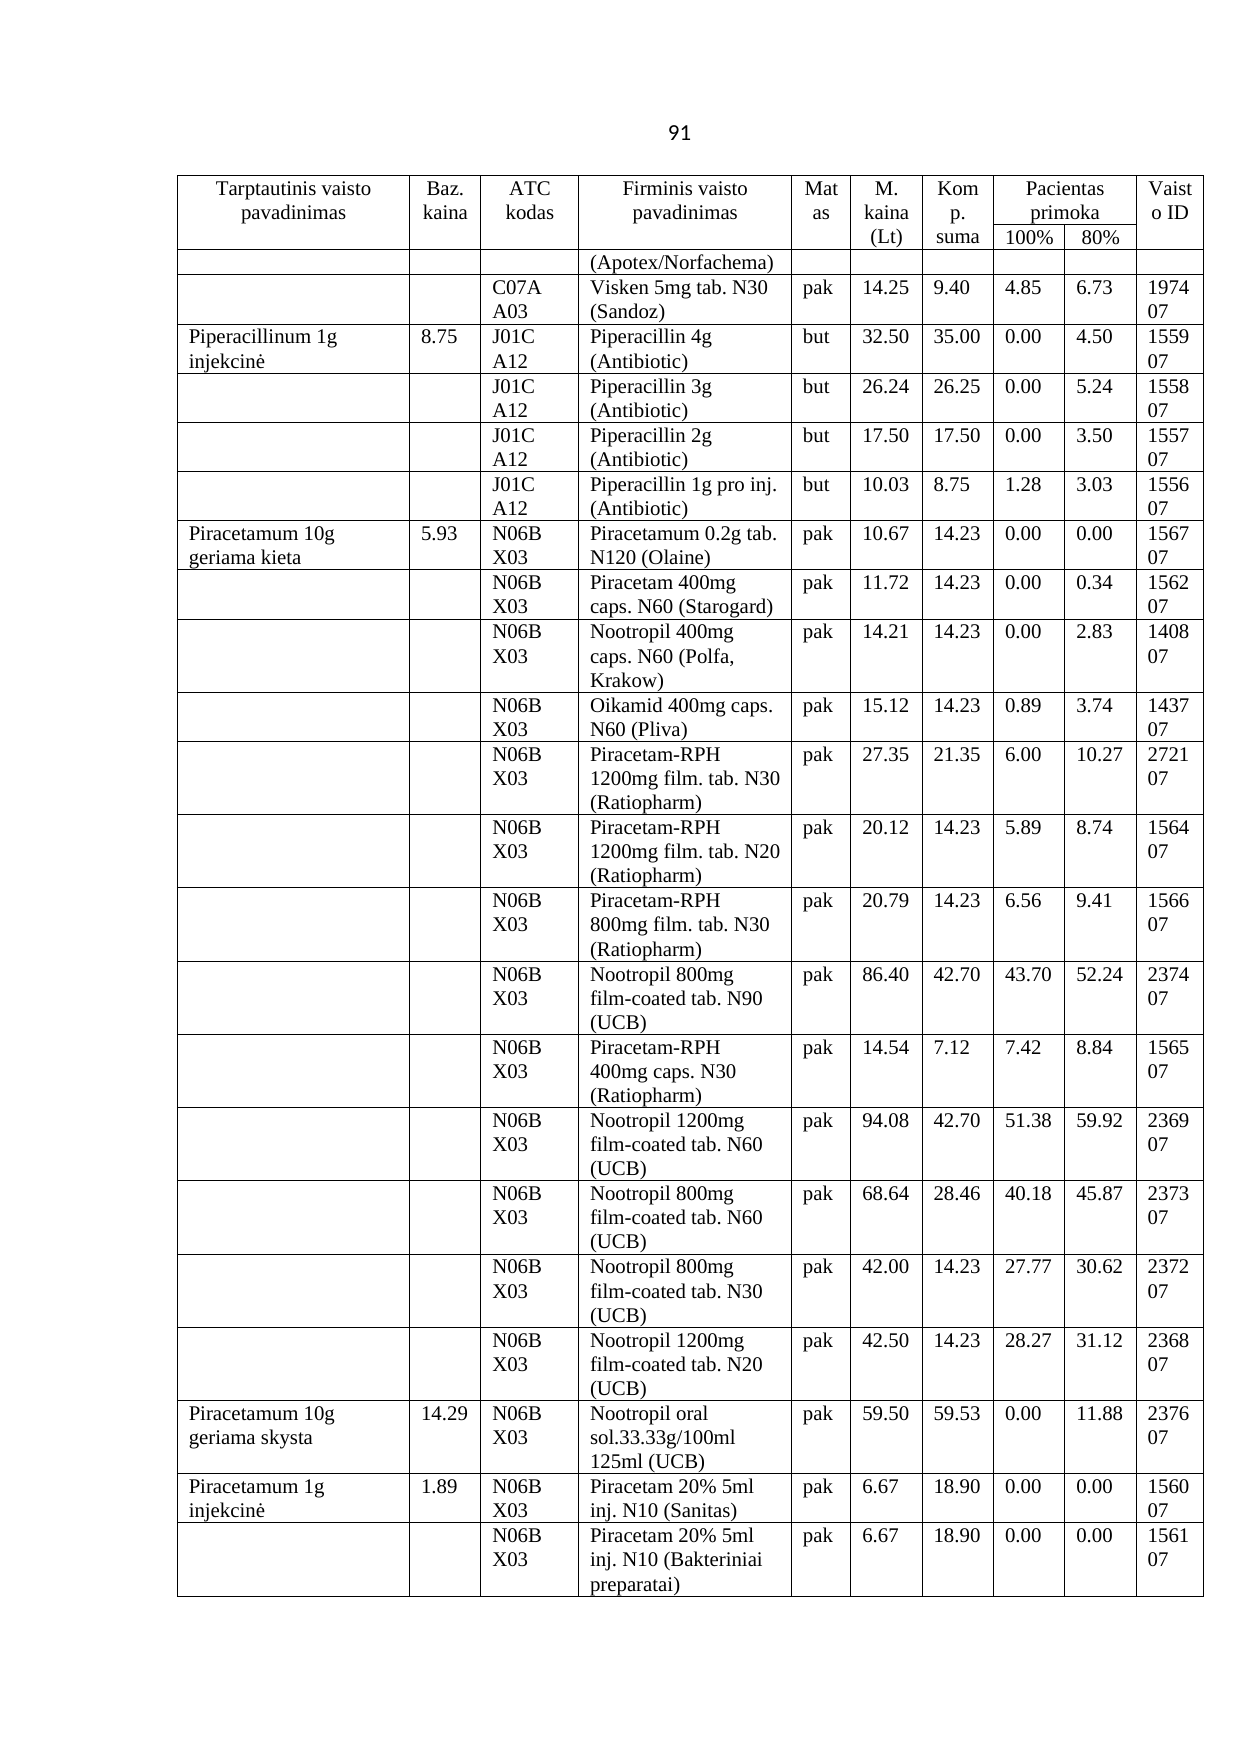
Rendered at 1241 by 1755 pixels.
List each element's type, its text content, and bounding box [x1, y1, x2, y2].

table_cell 156707 [1137, 521, 1203, 569]
table_cell N06B X03 [481, 570, 578, 618]
table_cell Piperacillin 3g (Antibiotic) [579, 374, 791, 422]
table_cell 156407 [1137, 815, 1203, 887]
table_cell 35.00 [923, 325, 993, 373]
table_header Tarptautinis vaisto pavadinimas [178, 176, 409, 249]
table_cell 6.67 [851, 1474, 922, 1522]
table_cell N06B X03 [481, 888, 578, 961]
table_cell 0.00 [994, 620, 1064, 692]
table_cell 59.50 [851, 1401, 922, 1473]
table_cell N06B X03 [481, 962, 578, 1034]
table_cell 42.50 [851, 1328, 922, 1400]
table_cell 237407 [1137, 962, 1203, 1034]
table_cell 0.00 [1065, 521, 1136, 569]
table_cell J01C A12 [481, 423, 578, 471]
table_cell 0.00 [1065, 1523, 1136, 1596]
table_cell [178, 742, 409, 814]
table_cell 10.27 [1065, 742, 1136, 814]
table_cell Piperacillin 4g (Antibiotic) [579, 325, 791, 373]
table_cell N06B X03 [481, 1474, 578, 1522]
table_cell 9.40 [923, 275, 993, 323]
table_cell 6.67 [851, 1523, 922, 1596]
table_cell pak [792, 1328, 850, 1400]
table_cell N06B X03 [481, 1401, 578, 1473]
table_cell 59.53 [923, 1401, 993, 1473]
table_cell Piracetam-RPH 400mg caps. N30 (Ratiopharm) [579, 1035, 791, 1107]
table_cell 14.23 [923, 570, 993, 618]
table_cell [410, 374, 480, 422]
table_cell Piracetam 20% 5ml inj. N10 (Bakteriniai preparatai) [579, 1523, 791, 1596]
table_cell 0.00 [1065, 1474, 1136, 1522]
table_cell 20.12 [851, 815, 922, 887]
table_cell [178, 423, 409, 471]
table_cell 14.23 [923, 1328, 993, 1400]
table_cell 30.62 [1065, 1255, 1136, 1327]
table_cell 7.12 [923, 1035, 993, 1107]
table_cell Piperacillin 1g pro inj.(Antibiotic) [579, 472, 791, 520]
table_cell Piracetam-RPH 1200mg film. tab. N20 (Ratiopharm) [579, 815, 791, 887]
table_cell [410, 275, 480, 323]
table_cell C07A A03 [481, 275, 578, 323]
table_cell 14.25 [851, 275, 922, 323]
table_cell 14.23 [923, 888, 993, 961]
table_cell 2.83 [1065, 620, 1136, 692]
table_cell Piracetam-RPH 1200mg film. tab. N30 (Ratiopharm) [579, 742, 791, 814]
table_cell 1.89 [410, 1474, 480, 1522]
table_cell N06B X03 [481, 1523, 578, 1596]
table_cell 43.70 [994, 962, 1064, 1034]
table_cell 0.00 [994, 423, 1064, 471]
table_cell 0.00 [994, 1474, 1064, 1522]
table_cell 14.23 [923, 815, 993, 887]
table_cell 52.24 [1065, 962, 1136, 1034]
table_cell Piracetam 400mg caps. N60 (Starogard) [579, 570, 791, 618]
table_cell N06B X03 [481, 742, 578, 814]
table_cell 26.24 [851, 374, 922, 422]
table_header ATC kodas [481, 176, 578, 249]
table_cell 155907 [1137, 325, 1203, 373]
table_cell [178, 1328, 409, 1400]
table_cell 14.23 [923, 521, 993, 569]
table_cell [994, 250, 1064, 274]
table_cell pak [792, 962, 850, 1034]
table_cell 100% [994, 225, 1064, 249]
table_cell [1137, 250, 1203, 274]
table_cell J01C A12 [481, 325, 578, 373]
table_cell Nootropil 1200mg film-coated tab. N20 (UCB) [579, 1328, 791, 1400]
table_cell 8.75 [923, 472, 993, 520]
table_cell 42.70 [923, 1108, 993, 1180]
table_cell N06B X03 [481, 815, 578, 887]
table_cell 94.08 [851, 1108, 922, 1180]
table_cell but [792, 325, 850, 373]
table_cell pak [792, 1108, 850, 1180]
table_cell pak [792, 1401, 850, 1473]
table_cell N06B X03 [481, 693, 578, 741]
table_cell Nootropil 800mg film-coated tab. N90 (UCB) [579, 962, 791, 1034]
table_cell 68.64 [851, 1181, 922, 1253]
table_cell 9.41 [1065, 888, 1136, 961]
table_cell [410, 423, 480, 471]
table_cell 3.74 [1065, 693, 1136, 741]
table_cell pak [792, 620, 850, 692]
table_header Pacientas primoka [994, 176, 1136, 224]
table_cell 0.00 [994, 1401, 1064, 1473]
table_cell 5.24 [1065, 374, 1136, 422]
table_cell N06B X03 [481, 620, 578, 692]
table_cell [178, 1108, 409, 1180]
table_header Komp. suma (Lt) [923, 176, 993, 249]
table_cell pak [792, 888, 850, 961]
table_cell Piracetamum 10g geriama kieta [178, 521, 409, 569]
table_cell [410, 693, 480, 741]
table_cell [410, 1523, 480, 1596]
table_cell [178, 275, 409, 323]
table_cell 197407 [1137, 275, 1203, 323]
table_cell J01C A12 [481, 374, 578, 422]
table_cell 6.56 [994, 888, 1064, 961]
table_header Baz. kaina [410, 176, 480, 249]
table_cell Nootropil 1200mg film-coated tab. N60 (UCB) [579, 1108, 791, 1180]
table_cell 155707 [1137, 423, 1203, 471]
table_cell Nootropil 400mg caps. N60 (Polfa, Krakow) [579, 620, 791, 692]
table_cell 4.85 [994, 275, 1064, 323]
table_cell [178, 472, 409, 520]
table_cell [178, 1523, 409, 1596]
table_cell pak [792, 570, 850, 618]
table_cell [410, 620, 480, 692]
table_cell 15.12 [851, 693, 922, 741]
table_cell 86.40 [851, 962, 922, 1034]
table_cell 143707 [1137, 693, 1203, 741]
table_cell 11.88 [1065, 1401, 1136, 1473]
table_cell [178, 1035, 409, 1107]
table_cell 140807 [1137, 620, 1203, 692]
table_cell [410, 742, 480, 814]
table_cell 0.00 [994, 570, 1064, 618]
table_cell [410, 570, 480, 618]
table_cell 10.03 [851, 472, 922, 520]
table_cell N06B X03 [481, 1181, 578, 1253]
table_cell 155807 [1137, 374, 1203, 422]
table_cell 156007 [1137, 1474, 1203, 1522]
table_header Matas [792, 176, 850, 249]
table_cell [410, 1035, 480, 1107]
table_cell 236807 [1137, 1328, 1203, 1400]
table_cell [481, 250, 578, 274]
table_cell (Apotex/Norfachema) [579, 250, 791, 274]
table_cell 3.50 [1065, 423, 1136, 471]
table_cell 1.28 [994, 472, 1064, 520]
table_cell 237307 [1137, 1181, 1203, 1253]
table_cell 20.79 [851, 888, 922, 961]
table_cell 14.21 [851, 620, 922, 692]
table_cell [410, 888, 480, 961]
table_cell Piracetam-RPH 800mg film. tab. N30 (Ratiopharm) [579, 888, 791, 961]
table_cell 156107 [1137, 1523, 1203, 1596]
table_cell [178, 815, 409, 887]
table_cell 0.34 [1065, 570, 1136, 618]
table_cell 80% [1065, 225, 1136, 249]
table_cell 4.50 [1065, 325, 1136, 373]
table_cell 14.23 [923, 1255, 993, 1327]
table_cell [851, 250, 922, 274]
table_cell 3.03 [1065, 472, 1136, 520]
table_cell 7.42 [994, 1035, 1064, 1107]
table_cell 156507 [1137, 1035, 1203, 1107]
table_cell Piracetamum 10g geriama skysta [178, 1401, 409, 1473]
table_cell [178, 888, 409, 961]
table_cell 26.25 [923, 374, 993, 422]
table_cell [410, 1108, 480, 1180]
table_header M. kaina (Lt) [851, 176, 922, 249]
table_cell 237207 [1137, 1255, 1203, 1327]
table_cell 14.29 [410, 1401, 480, 1473]
table_cell 21.35 [923, 742, 993, 814]
table_cell 42.00 [851, 1255, 922, 1327]
table_cell [178, 374, 409, 422]
table_cell 59.92 [1065, 1108, 1136, 1180]
table_cell 236907 [1137, 1108, 1203, 1180]
table_cell [410, 1255, 480, 1327]
table_cell 5.89 [994, 815, 1064, 887]
table_cell 0.00 [994, 521, 1064, 569]
table_cell 40.18 [994, 1181, 1064, 1253]
table_cell pak [792, 815, 850, 887]
table_cell Piracetamum 0.2g tab. N120 (Olaine) [579, 521, 791, 569]
table_cell pak [792, 693, 850, 741]
table_cell pak [792, 1035, 850, 1107]
table_cell 18.90 [923, 1474, 993, 1522]
table_cell [410, 962, 480, 1034]
table_cell 6.73 [1065, 275, 1136, 323]
table_cell pak [792, 1474, 850, 1522]
table_header Firminis vaisto pavadinimas [579, 176, 791, 249]
table_cell 0.00 [994, 374, 1064, 422]
table_cell 8.84 [1065, 1035, 1136, 1107]
table_cell Piracetam 20% 5ml inj. N10 (Sanitas) [579, 1474, 791, 1522]
table_cell 8.75 [410, 325, 480, 373]
table_cell Visken 5mg tab. N30 (Sandoz) [579, 275, 791, 323]
table_cell Nootropil 800mg film-coated tab. N30 (UCB) [579, 1255, 791, 1327]
table_cell 17.50 [923, 423, 993, 471]
table_cell Piperacillin 2g (Antibiotic) [579, 423, 791, 471]
table_cell 31.12 [1065, 1328, 1136, 1400]
table_cell 14.23 [923, 693, 993, 741]
table_cell 14.23 [923, 620, 993, 692]
table_cell Piperacillinum 1g injekcinė [178, 325, 409, 373]
table_cell N06B X03 [481, 1108, 578, 1180]
table_cell J01C A12 [481, 472, 578, 520]
table_cell [178, 250, 409, 274]
table_cell Piracetamum 1g injekcinė [178, 1474, 409, 1522]
table_cell N06B X03 [481, 1328, 578, 1400]
table_cell Nootropil oral sol.33.33g/100ml 125ml (UCB) [579, 1401, 791, 1473]
table_cell Nootropil 800mg film-coated tab. N60 (UCB) [579, 1181, 791, 1253]
table_header Vaisto ID [1137, 176, 1203, 249]
table_cell pak [792, 1255, 850, 1327]
table_cell 42.70 [923, 962, 993, 1034]
table_cell 156207 [1137, 570, 1203, 618]
table_cell 6.00 [994, 742, 1064, 814]
table_cell 0.89 [994, 693, 1064, 741]
table_cell [410, 250, 480, 274]
table_cell N06B X03 [481, 521, 578, 569]
table_cell [410, 472, 480, 520]
table_cell Oikamid 400mg caps. N60 (Pliva) [579, 693, 791, 741]
table_cell 156607 [1137, 888, 1203, 961]
table_cell 5.93 [410, 521, 480, 569]
table_cell but [792, 472, 850, 520]
table_cell 14.54 [851, 1035, 922, 1107]
table_cell 45.87 [1065, 1181, 1136, 1253]
table_cell pak [792, 521, 850, 569]
table_cell 28.46 [923, 1181, 993, 1253]
table_cell 272107 [1137, 742, 1203, 814]
table_cell 11.72 [851, 570, 922, 618]
table_cell 0.00 [994, 325, 1064, 373]
table_cell [792, 250, 850, 274]
table_cell pak [792, 742, 850, 814]
table_cell [410, 1181, 480, 1253]
table_cell 27.35 [851, 742, 922, 814]
table_cell 9.40 [923, 250, 993, 274]
table_cell [410, 815, 480, 887]
table_cell [1065, 250, 1136, 274]
table_cell 237607 [1137, 1401, 1203, 1473]
table_cell [178, 1181, 409, 1253]
table_cell 27.77 [994, 1255, 1064, 1327]
table_cell but [792, 374, 850, 422]
table_cell N06B X03 [481, 1035, 578, 1107]
table_cell N06B X03 [481, 1255, 578, 1327]
table_cell 0.00 [994, 1523, 1064, 1596]
table_cell pak [792, 1523, 850, 1596]
table_cell pak [792, 1181, 850, 1253]
table_cell [178, 962, 409, 1034]
table_cell 155607 [1137, 472, 1203, 520]
table_cell 51.38 [994, 1108, 1064, 1180]
table_cell [178, 1255, 409, 1327]
table_cell 8.74 [1065, 815, 1136, 887]
table_cell 17.50 [851, 423, 922, 471]
table_cell [410, 1328, 480, 1400]
table_cell 28.27 [994, 1328, 1064, 1400]
table_cell [178, 693, 409, 741]
table_cell 18.90 [923, 1523, 993, 1596]
table_cell [178, 570, 409, 618]
table_cell 10.67 [851, 521, 922, 569]
table_cell 32.50 [851, 325, 922, 373]
table_cell pak [792, 275, 850, 323]
table_cell but [792, 423, 850, 471]
table_cell [178, 620, 409, 692]
